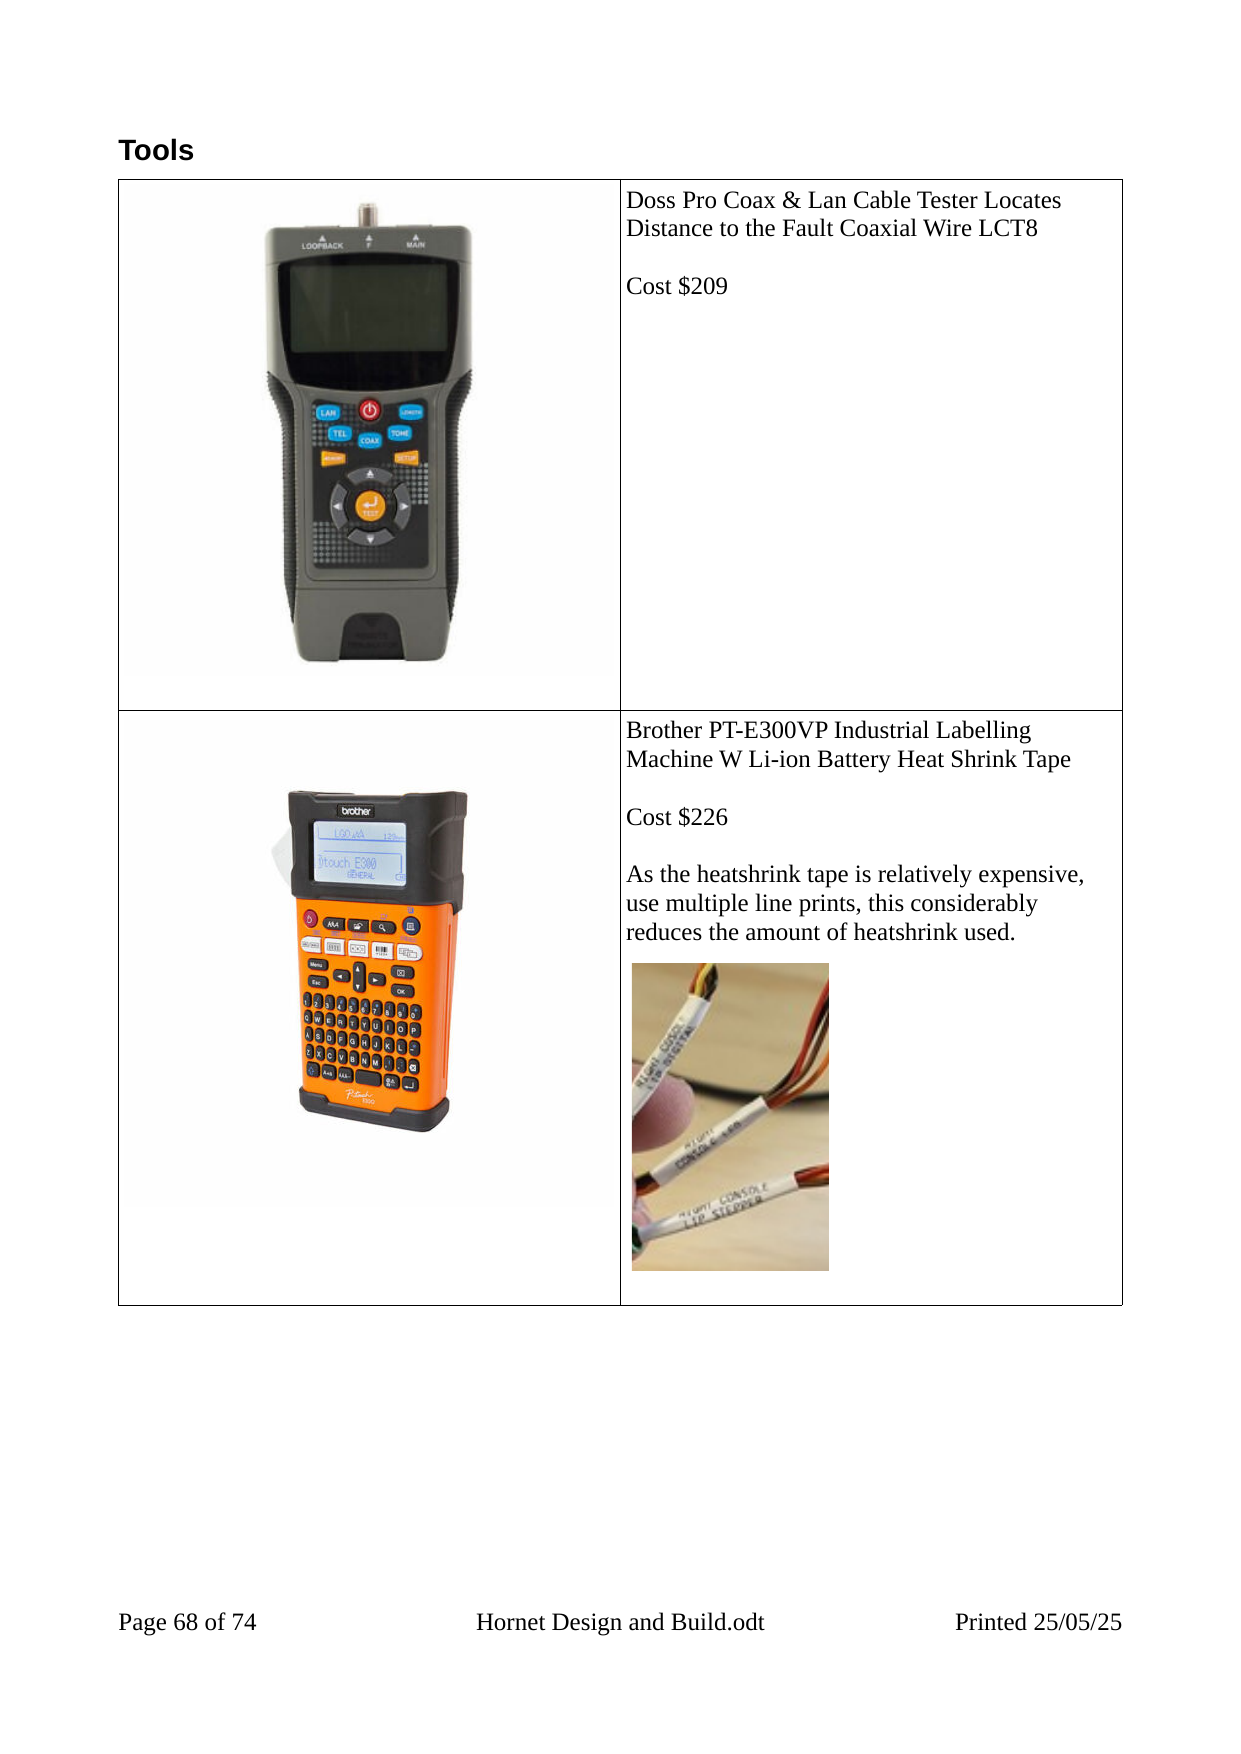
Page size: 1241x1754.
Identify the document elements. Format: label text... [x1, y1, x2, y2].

table_cell [119, 711, 620, 1305]
table_cell Brother PT-E300VP Industrial Labelling Machine W Li-ion Battery Heat Shrink Tape Cost $226 As the heatshrink tape is relatively expensive, use multiple line prints, this considerably reduces the amount of heatshrink used. [621, 711, 1122, 1305]
table_header Doss Pro Coax & Lan Cable Tester Locates Distance to the Fault Coaxial Wire LCT8 Cost $209 [621, 180, 1122, 710]
picture [123, 715, 615, 1207]
picture [631, 963, 829, 1271]
table_header [119, 180, 620, 710]
subtitle Tools [118, 133, 1122, 166]
picture [123, 184, 615, 676]
